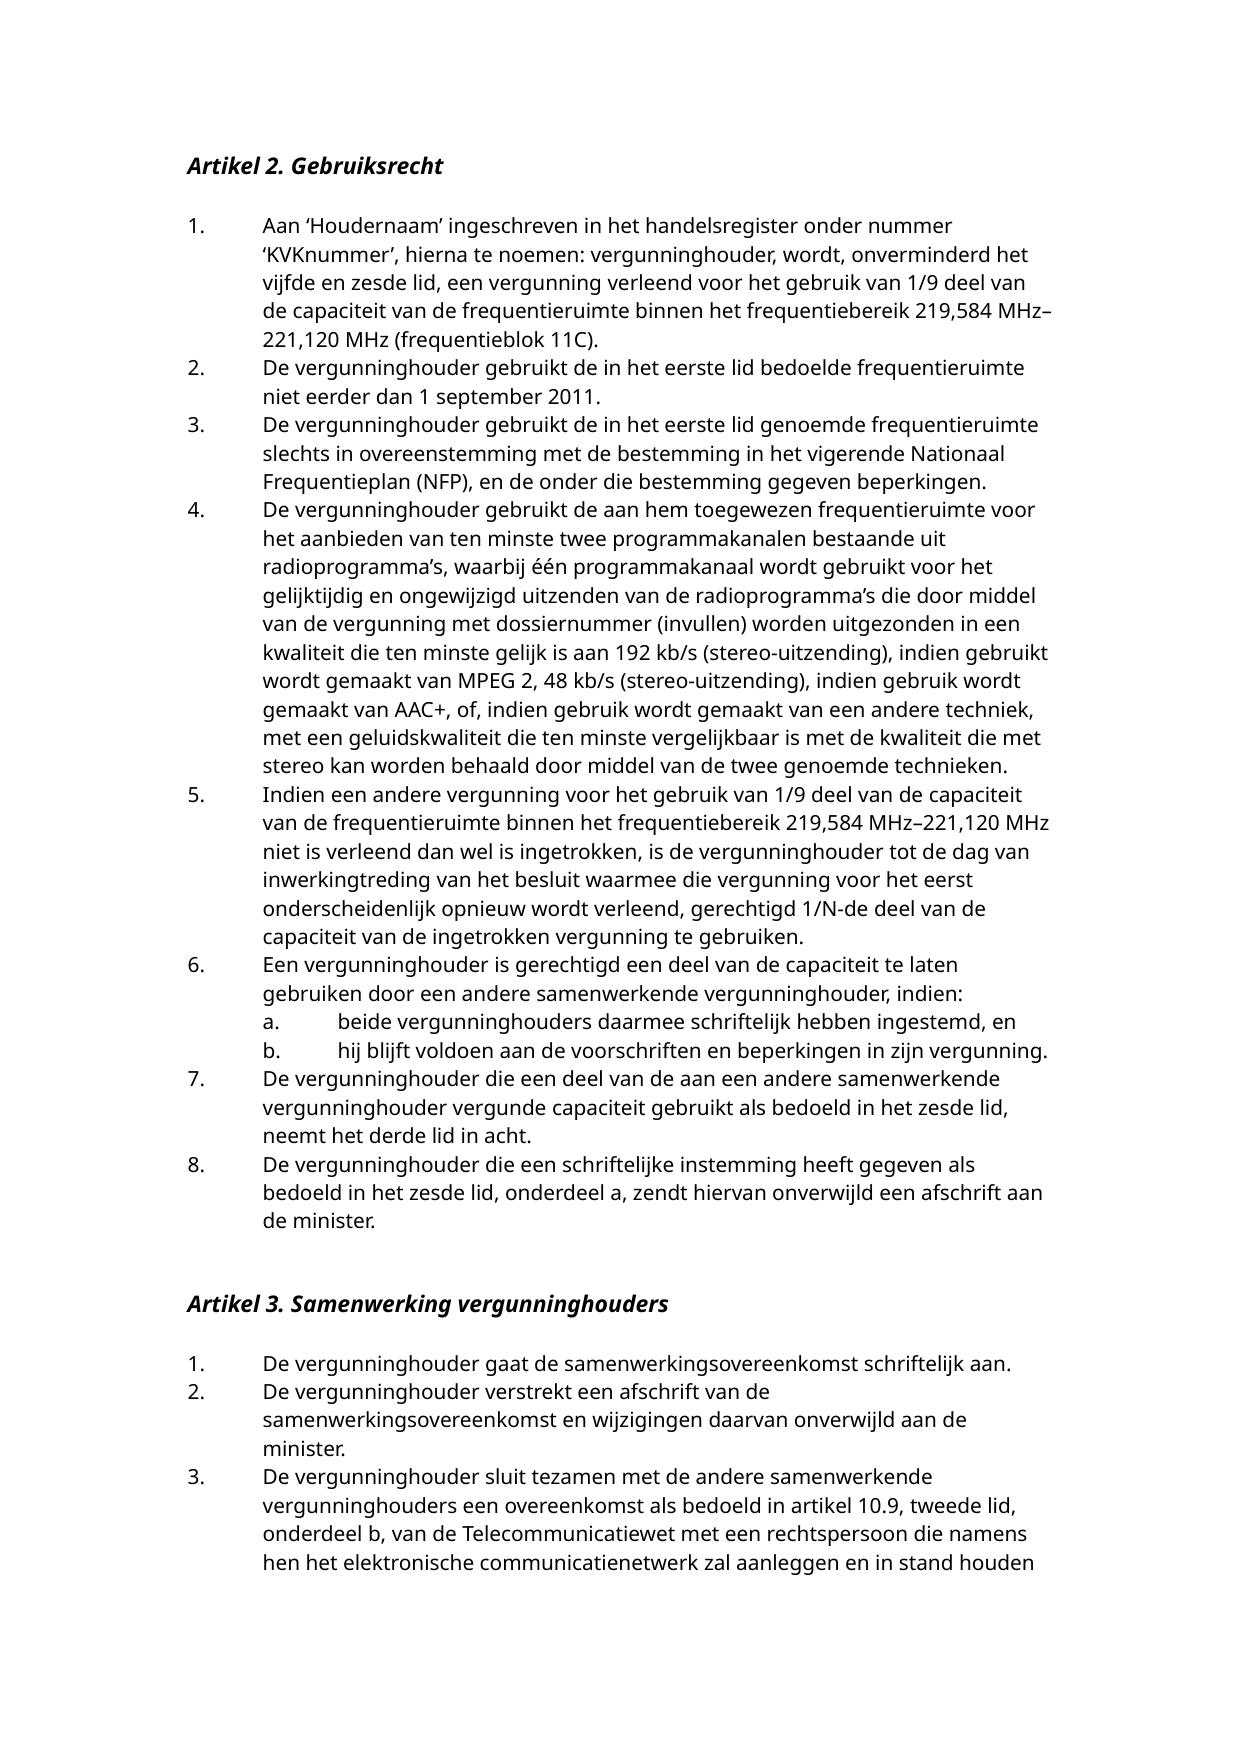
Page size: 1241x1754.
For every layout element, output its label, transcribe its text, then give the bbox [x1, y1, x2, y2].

list De vergunninghouder verstrekt een afschrift van de samenwerkingsovereenkomst en wijzigingen daarvan onverwijld aan de minister. [187, 1377, 1053, 1462]
list De vergunninghouder gebruikt de in het eerste lid bedoelde frequentieruimte niet eerder dan 1 september 2011. [187, 353, 1053, 410]
list De vergunninghouder gaat de samenwerkingsovereenkomst schriftelijk aan. [187, 1349, 1053, 1377]
list hij blijft voldoen aan de voorschriften en beperkingen in zijn vergunning. [262, 1036, 1053, 1064]
list Aan ‘Houdernaam’ ingeschreven in het handelsregister onder nummer ‘KVKnummer’, hierna te noemen: vergunninghouder, wordt, onverminderd het vijfde en zesde lid, een vergunning verleend voor het gebruik van 1/9 deel van de capaciteit van de frequentieruimte binnen het frequentiebereik 219,584 MHz–221,120 MHz (frequentieblok 11C). [187, 211, 1053, 353]
list De vergunninghouder die een schriftelijke instemming heeft gegeven als bedoeld in het zesde lid, onderdeel a, zendt hiervan onverwijld een afschrift aan de minister. [187, 1150, 1053, 1235]
list De vergunninghouder gebruikt de aan hem toegewezen frequentieruimte voor het aanbieden van ten minste twee programmakanalen bestaande uit radioprogramma’s, waarbij één programmakanaal wordt gebruikt voor het gelijktijdig en ongewijzigd uitzenden van de radioprogramma’s die door middel van de vergunning met dossiernummer (invullen) worden uitgezonden in een kwaliteit die ten minste gelijk is aan 192 kb/s (stereo-uitzending), indien gebruikt wordt gemaakt van MPEG 2, 48 kb/s (stereo-uitzending), indien gebruik wordt gemaakt van AAC+, of, indien gebruik wordt gemaakt van een andere techniek, met een geluidskwaliteit die ten minste vergelijkbaar is met de kwaliteit die met stereo kan worden behaald door middel van de twee genoemde technieken. [187, 496, 1053, 780]
list Een vergunninghouder is gerechtigd een deel van de capaciteit te laten gebruiken door een andere samenwerkende vergunninghouder, indien: [187, 951, 1053, 1007]
subtitle Artikel 3. Samenwerking vergunninghouders [187, 1287, 1053, 1319]
list De vergunninghouder gebruikt de in het eerste lid genoemde frequentieruimte slechts in overeenstemming met de bestemming in het vigerende Nationaal Frequentieplan (NFP), en de onder die bestemming gegeven beperkingen. [187, 410, 1053, 496]
subtitle Artikel 2. Gebruiksrecht [187, 150, 1053, 181]
list beide vergunninghouders daarmee schriftelijk hebben ingestemd, en [262, 1007, 1053, 1036]
list De vergunninghouder sluit tezamen met de andere samenwerkende vergunninghouders een overeenkomst als bedoeld in artikel 10.9, tweede lid, onderdeel b, van de Telecommunicatiewet met een rechtspersoon die namens hen het elektronische communicatienetwerk zal aanleggen en in stand houden [187, 1462, 1053, 1576]
list Indien een andere vergunning voor het gebruik van 1/9 deel van de capaciteit van de frequentieruimte binnen het frequentiebereik 219,584 MHz–221,120 MHz niet is verleend dan wel is ingetrokken, is de vergunninghouder tot de dag van inwerkingtreding van het besluit waarmee die vergunning voor het eerst onderscheidenlijk opnieuw wordt verleend, gerechtigd 1/N-de deel van de capaciteit van de ingetrokken vergunning te gebruiken. [187, 780, 1053, 951]
list De vergunninghouder die een deel van de aan een andere samenwerkende vergunninghouder vergunde capaciteit gebruikt als bedoeld in het zesde lid, neemt het derde lid in acht. [187, 1064, 1053, 1150]
